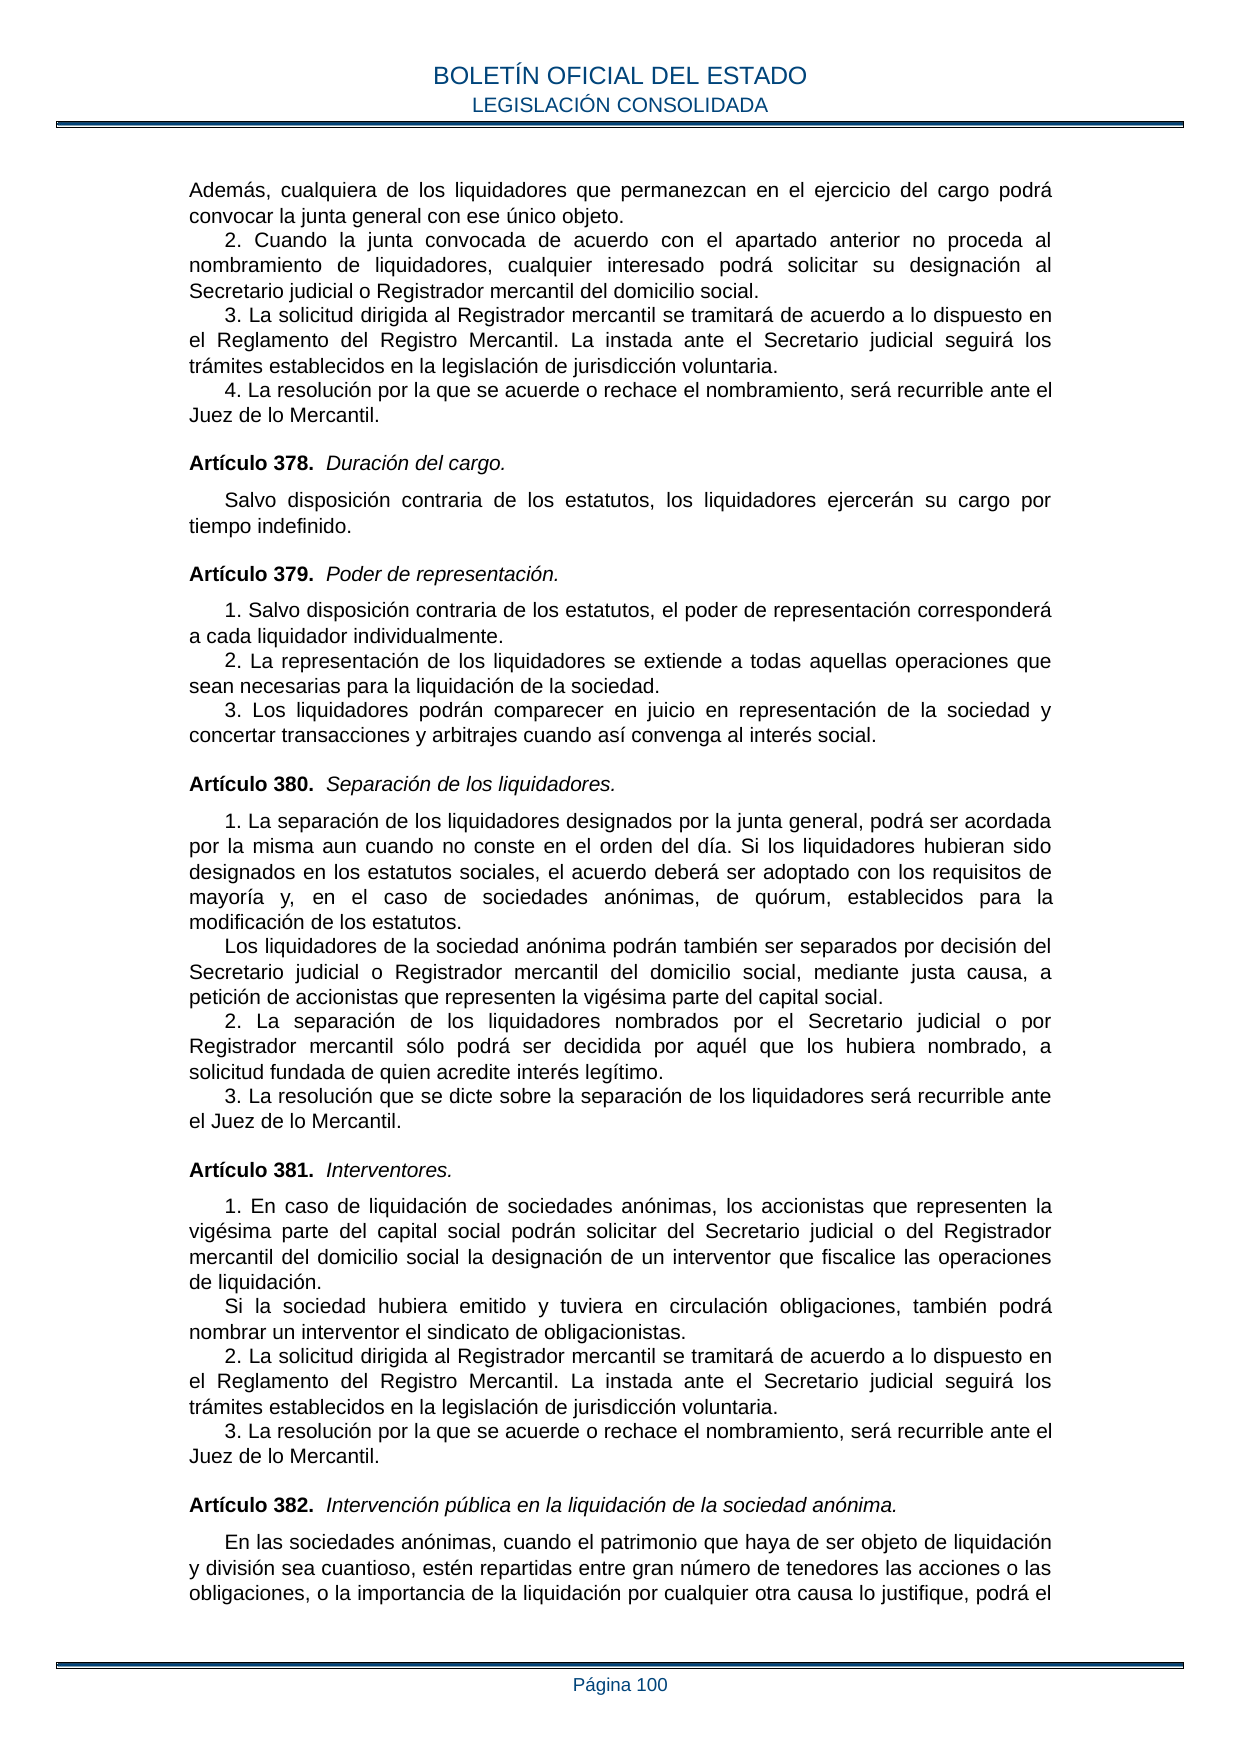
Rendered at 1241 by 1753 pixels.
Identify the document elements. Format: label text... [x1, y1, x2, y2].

text . La resolución por la que se acuerde o rechace el nombramiento, será recurrible ante el [236, 1415, 1076, 1445]
text solicitud fundada de quien acredite interés legítimo. [189, 1059, 1076, 1084]
text designados en los estatutos sociales, el acuerdo deberá ser adoptado con los requisitos de [189, 859, 1076, 884]
text . La solicitud dirigida al Registrador mercantil se tramitará de acuerdo a lo dispuesto en [236, 1340, 1076, 1365]
text . En caso de liquidación de sociedades anónimas, los accionistas que representen la [236, 1190, 1076, 1215]
text Juez de lo Mercantil. [189, 398, 405, 428]
text modificación de los estatutos. [189, 909, 1076, 934]
text . Salvo disposición contraria de los estatutos, el poder de representación corresponderá [236, 594, 1076, 624]
text 3 [224, 694, 236, 719]
text . Cuando la junta convocada de acuerdo con el apartado anterior no proceda al [236, 223, 1076, 248]
text de liquidación. [189, 1270, 1076, 1295]
text nombrar un interventor el sindicato de obligacionistas. [189, 1320, 1076, 1345]
text . La representación de los liquidadores se extiende a todas aquellas operaciones que [261, 649, 1076, 674]
text 2 [224, 1004, 236, 1029]
text Registrador mercantil sólo podrá ser decidida por aquél que los hubiera nombrado, a [189, 1029, 1076, 1059]
text . Los liquidadores podrán comparecer en juicio en representación de la sociedad y [236, 694, 1076, 724]
text Si la sociedad hubiera emitido y tuviera en circulación obligaciones, también podrá [224, 1290, 1076, 1320]
text Artículo 379. Poder de representación. [189, 557, 584, 587]
text Artículo 380. Separación de los liquidadores. [189, 768, 641, 798]
text 1 [224, 594, 236, 624]
text por la misma aun cuando no conste en el orden del día. Si los liquidadores hubieran sido [189, 829, 1076, 859]
text 1 [224, 1190, 236, 1215]
text sean necesarias para la liquidación de la sociedad. [189, 674, 1076, 699]
text En las sociedades anónimas, cuando el patrimonio que haya de ser objeto de liquidación [224, 1526, 1076, 1555]
text concertar transacciones y arbitrajes cuando así convenga al interés social. [189, 719, 902, 749]
text el Reglamento del Registro Mercantil. La instada ante el Secretario judicial seguirá los [189, 323, 1076, 353]
text petición de accionistas que representen la vigésima parte del capital social. [189, 984, 1076, 1009]
text a cada liquidador individualmente. [189, 624, 1076, 649]
text 3. La resolución que se dicte sobre la separación de los liquidadores será recurrible ante [224, 1079, 1076, 1109]
text tiempo indefinido. [189, 513, 1076, 538]
text . La separación de los liquidadores nombrados por el Secretario judicial o por [236, 1004, 1076, 1029]
text nombramiento de liquidadores, cualquier interesado podrá solicitar su designación al [189, 248, 1076, 278]
text 3 [224, 298, 236, 323]
text y división sea cuantioso, estén repartidas entre gran número de tenedores las acciones o las [189, 1555, 1076, 1580]
text 1. La separación de los liquidadores designados por la junta general, podrá ser acordada [224, 804, 1076, 829]
text Secretario judicial o Registrador mercantil del domicilio social. [189, 278, 1076, 303]
text trámites establecidos en la legislación de jurisdicción voluntaria. [189, 353, 1076, 378]
text Además, cualquiera de los liquidadores que permanezcan en el ejercicio del cargo podrá [189, 173, 1076, 203]
text Artículo 382. Intervención pública en la liquidación de la sociedad anónima. [189, 1489, 923, 1518]
picture [57, 1663, 1183, 1668]
text 2 [224, 1340, 236, 1365]
text 2 [224, 644, 261, 674]
text Página 100 [573, 1670, 692, 1697]
text mercantil del domicilio social la designación de un interventor que fiscalice las operaciones [189, 1245, 1076, 1270]
text el Juez de lo Mercantil. [189, 1104, 427, 1134]
text 3 [224, 1415, 236, 1440]
text Juez de lo Mercantil. [189, 1440, 405, 1470]
text Secretario judicial o Registrador mercantil del domicilio social, mediante justa causa, a [189, 959, 1076, 984]
text mayoría y, en el caso de sociedades anónimas, de quórum, establecidos para la [189, 884, 1076, 909]
text el Reglamento del Registro Mercantil. La instada ante el Secretario judicial seguirá los [189, 1365, 1076, 1395]
text 4. La resolución por la que se acuerde o rechace el nombramiento, será recurrible ante el [224, 373, 1076, 403]
picture [57, 122, 1183, 127]
text Artículo 378. Duración del cargo. [189, 447, 531, 477]
text obligaciones, o la importancia de la liquidación por cualquier otra causa lo justifique, podrá el [189, 1580, 1076, 1605]
text vigésima parte del capital social podrán solicitar del Secretario judicial o del Registrador [189, 1215, 1076, 1245]
text Los liquidadores de la sociedad anónima podrán también ser separados por decisión del [224, 929, 1076, 959]
text BOLETÍN OFICIAL DEL ESTADO [433, 56, 832, 92]
text . La solicitud dirigida al Registrador mercantil se tramitará de acuerdo a lo dispuesto en [236, 298, 1076, 323]
text 2 [224, 223, 236, 248]
text convocar la junta general con ese único objeto. [189, 203, 1076, 228]
text Artículo 381. Interventores. [189, 1153, 478, 1183]
text LEGISLACIÓN CONSOLIDADA [472, 89, 793, 118]
text trámites establecidos en la legislación de jurisdicción voluntaria. [189, 1395, 1076, 1420]
text Salvo disposición contraria de los estatutos, los liquidadores ejercerán su cargo por [224, 484, 1076, 513]
